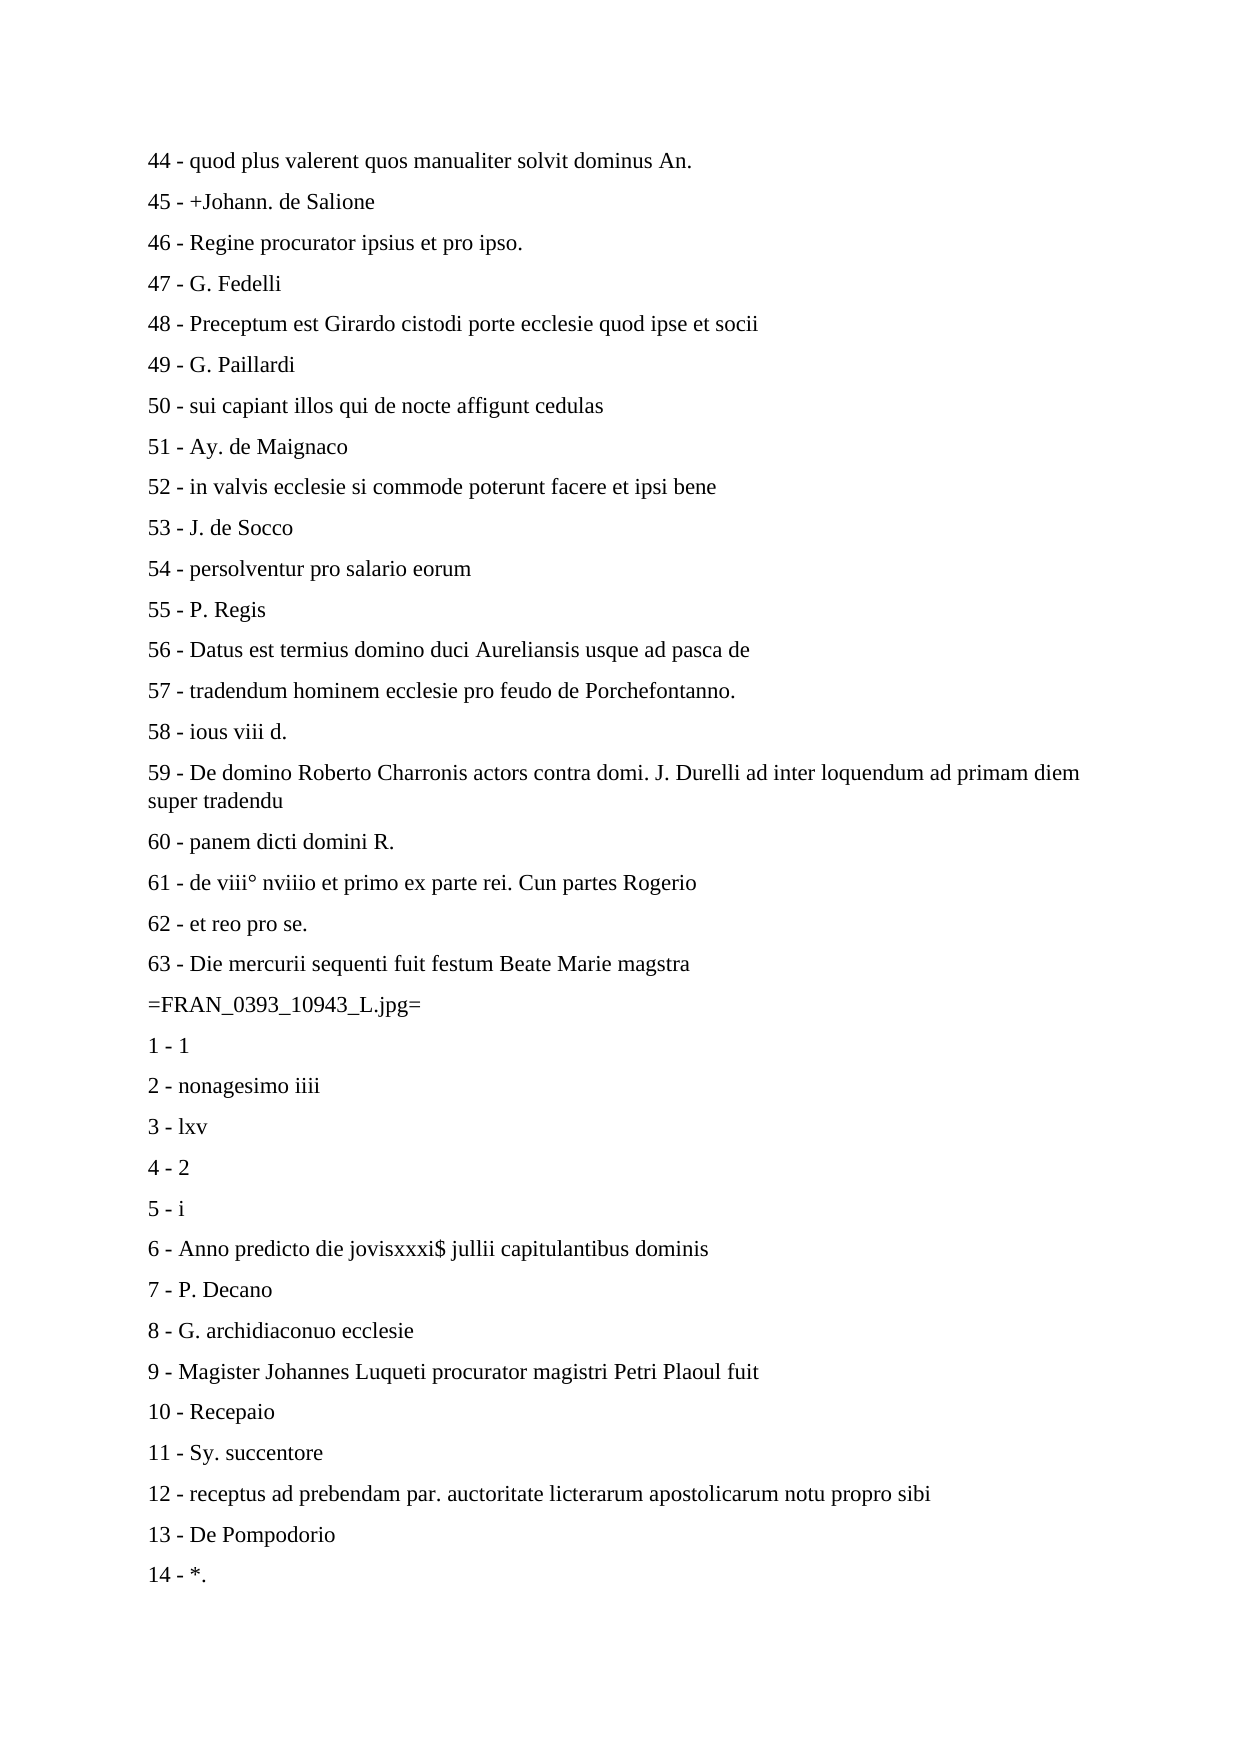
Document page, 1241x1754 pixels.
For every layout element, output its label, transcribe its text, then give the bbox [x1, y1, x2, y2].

text 48 - Preceptum est Girardo cistodi porte ecclesie quod ipse et socii [148, 311, 1093, 337]
text 63 - Die mercurii sequenti fuit festum Beate Marie magstra [148, 950, 1093, 977]
text 54 - persolventur pro salario eorum [148, 555, 1093, 581]
text 58 - ious viii d. [148, 718, 1093, 744]
text 2 - nonagesimo iiii [148, 1073, 1093, 1099]
text 51 - Ay. de Maignaco [148, 433, 1093, 459]
text 57 - tradendum hominem ecclesie pro feudo de Porchefontanno. [148, 677, 1093, 703]
text 3 - lxv [148, 1113, 1093, 1140]
text 46 - Regine procurator ipsius et pro ipso. [148, 229, 1093, 255]
text 60 - panem dicti domini R. [148, 828, 1093, 854]
text 52 - in valvis ecclesie si commode poterunt facere et ipsi bene [148, 473, 1093, 500]
text 45 - +Johann. de Salione [148, 188, 1093, 215]
text 7 - P. Decano [148, 1276, 1093, 1303]
text 53 - J. de Socco [148, 514, 1093, 541]
text 47 - G. Fedelli [148, 270, 1093, 296]
text 5 - i [148, 1195, 1093, 1221]
text 56 - Datus est termius domino duci Aureliansis usque ad pasca de [148, 636, 1093, 663]
text 6 - Anno predicto die jovisxxxi$ jullii capitulantibus dominis [148, 1236, 1093, 1262]
text 62 - et reo pro se. [148, 910, 1093, 936]
text 55 - P. Regis [148, 596, 1093, 622]
text 13 - De Pompodorio [148, 1521, 1093, 1547]
text 49 - G. Paillardi [148, 351, 1093, 378]
text 9 - Magister Johannes Luqueti procurator magistri Petri Plaoul fuit [148, 1358, 1093, 1384]
text 61 - de viii° nviiio et primo ex parte rei. Cun partes Rogerio [148, 869, 1093, 895]
text 10 - Recepaio [148, 1398, 1093, 1425]
text 12 - receptus ad prebendam par. auctoritate licterarum apostolicarum notu propro sibi [148, 1480, 1093, 1506]
text 8 - G. archidiaconuo ecclesie [148, 1317, 1093, 1343]
text 44 - quod plus valerent quos manualiter solvit dominus An. [148, 148, 1093, 174]
text 14 - *. [148, 1561, 1093, 1588]
text 59 - De domino Roberto Charronis actors contra domi. J. Durelli ad inter loquendum ad primam diem super tradendu [148, 758, 1093, 814]
text =FRAN_0393_10943_L.jpg= [148, 991, 1093, 1017]
text 4 - 2 [148, 1154, 1093, 1180]
text 50 - sui capiant illos qui de nocte affigunt cedulas [148, 392, 1093, 418]
text 1 - 1 [148, 1032, 1093, 1058]
text 11 - Sy. succentore [148, 1439, 1093, 1466]
